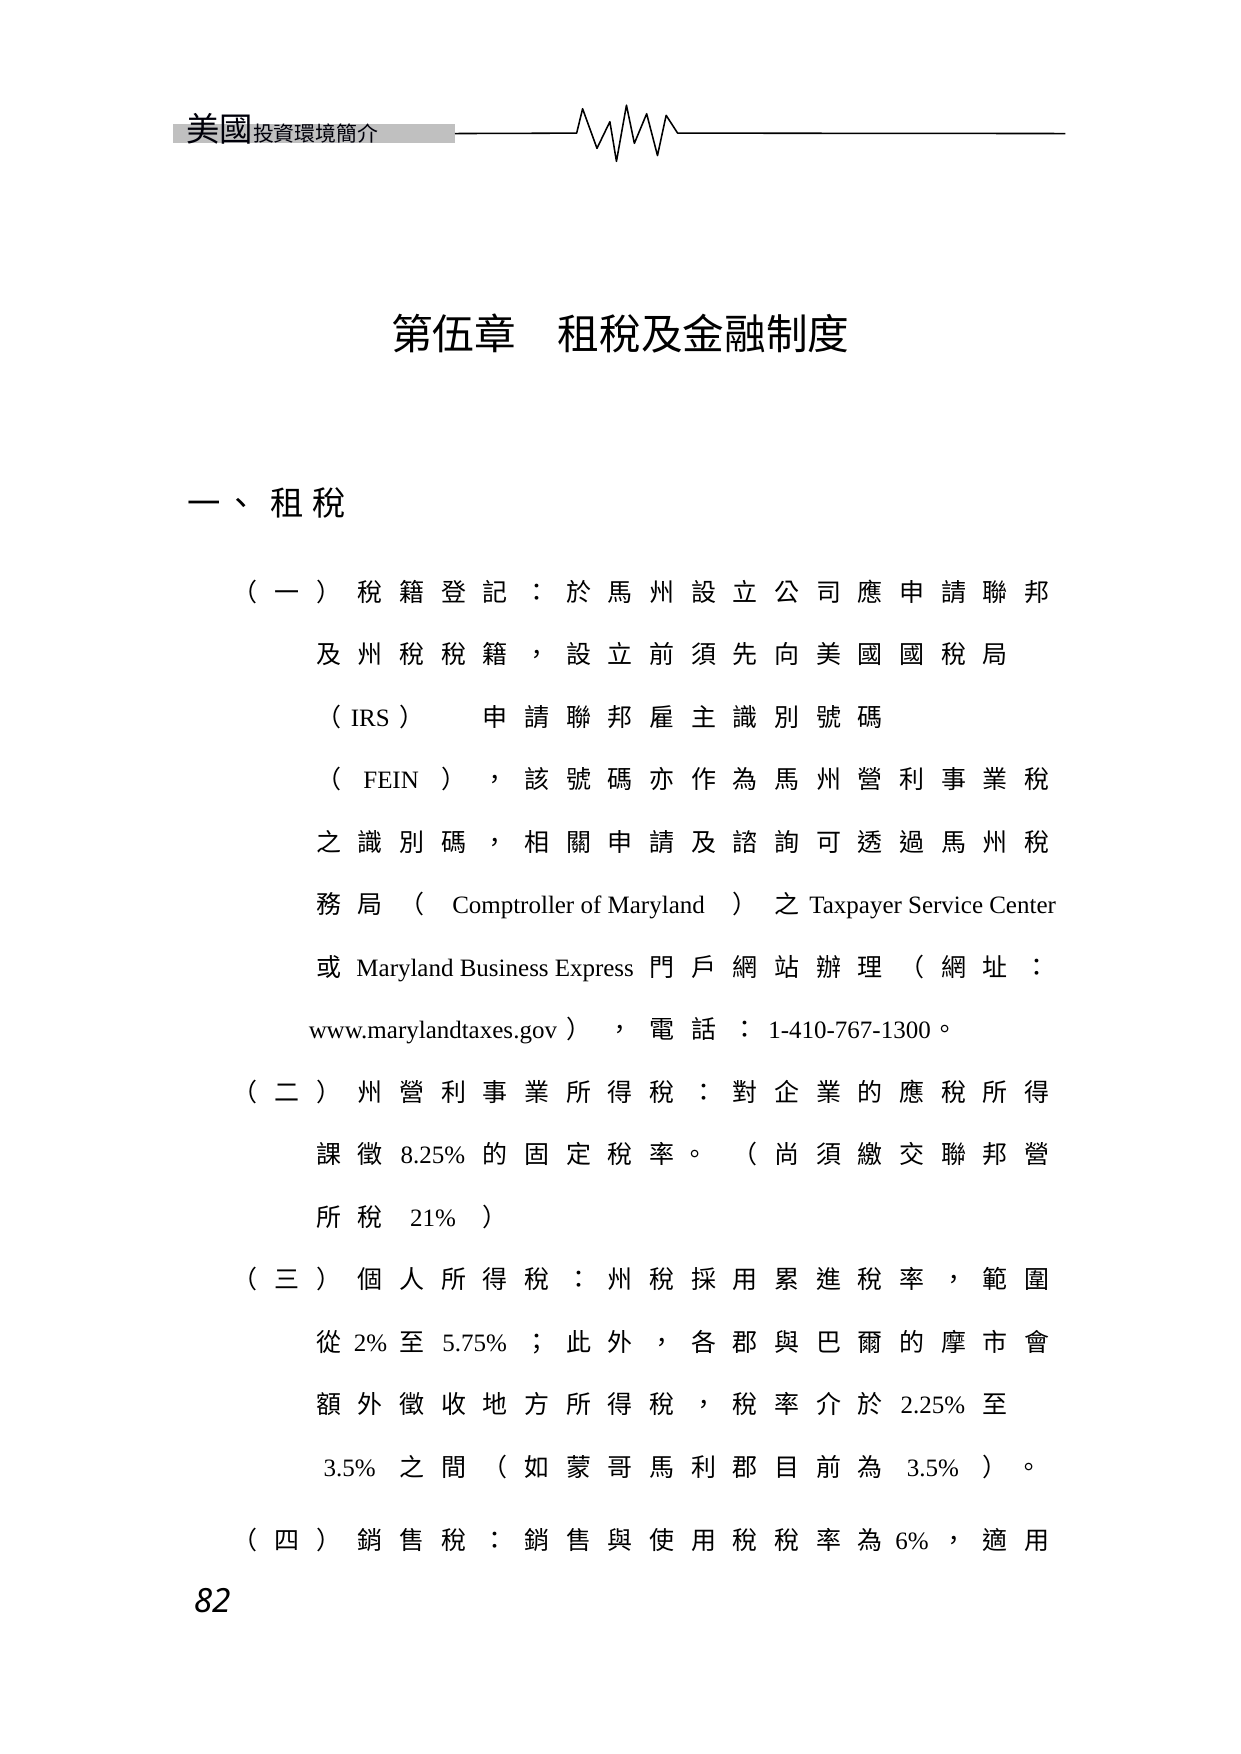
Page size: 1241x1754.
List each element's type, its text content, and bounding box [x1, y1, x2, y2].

text （三）個人所得稅：州稅採用累進稅率，範圍從2%至5.75%；此外，各郡與巴爾的摩市會額外徵收地方所得稅，稅率介於2.25%至3.5%之間（如蒙哥馬利郡目前為3.5%）。 [207, 1236, 1058, 1486]
text （四）銷售稅：銷售與使用稅稅率為6%，適用 [207, 1486, 1058, 1549]
text 一、租稅 [183, 459, 1058, 522]
text （一）稅籍登記：於馬州設立公司應申請聯邦及州稅稅籍，設立前須先向美國國稅局（IRS） 申請聯邦雇主識別號碼（FEIN），該號碼亦作為馬州營利事業稅之識別碼，相關申請及諮詢可透過馬州稅務局（Comptroller of Maryland）之Taxpayer Service Center或Maryland Business Express門戶網站辦理（網址：www.marylandtaxes.gov），電話：1-410-767-1300。 [207, 549, 1058, 1049]
text （二）州營利事業所得稅：對企業的應稅所得課徵8.25%的固定稅率。（尚須繳交聯邦營所稅21%） [207, 1049, 1058, 1236]
text 第伍章 租稅及金融制度 [183, 290, 1058, 352]
